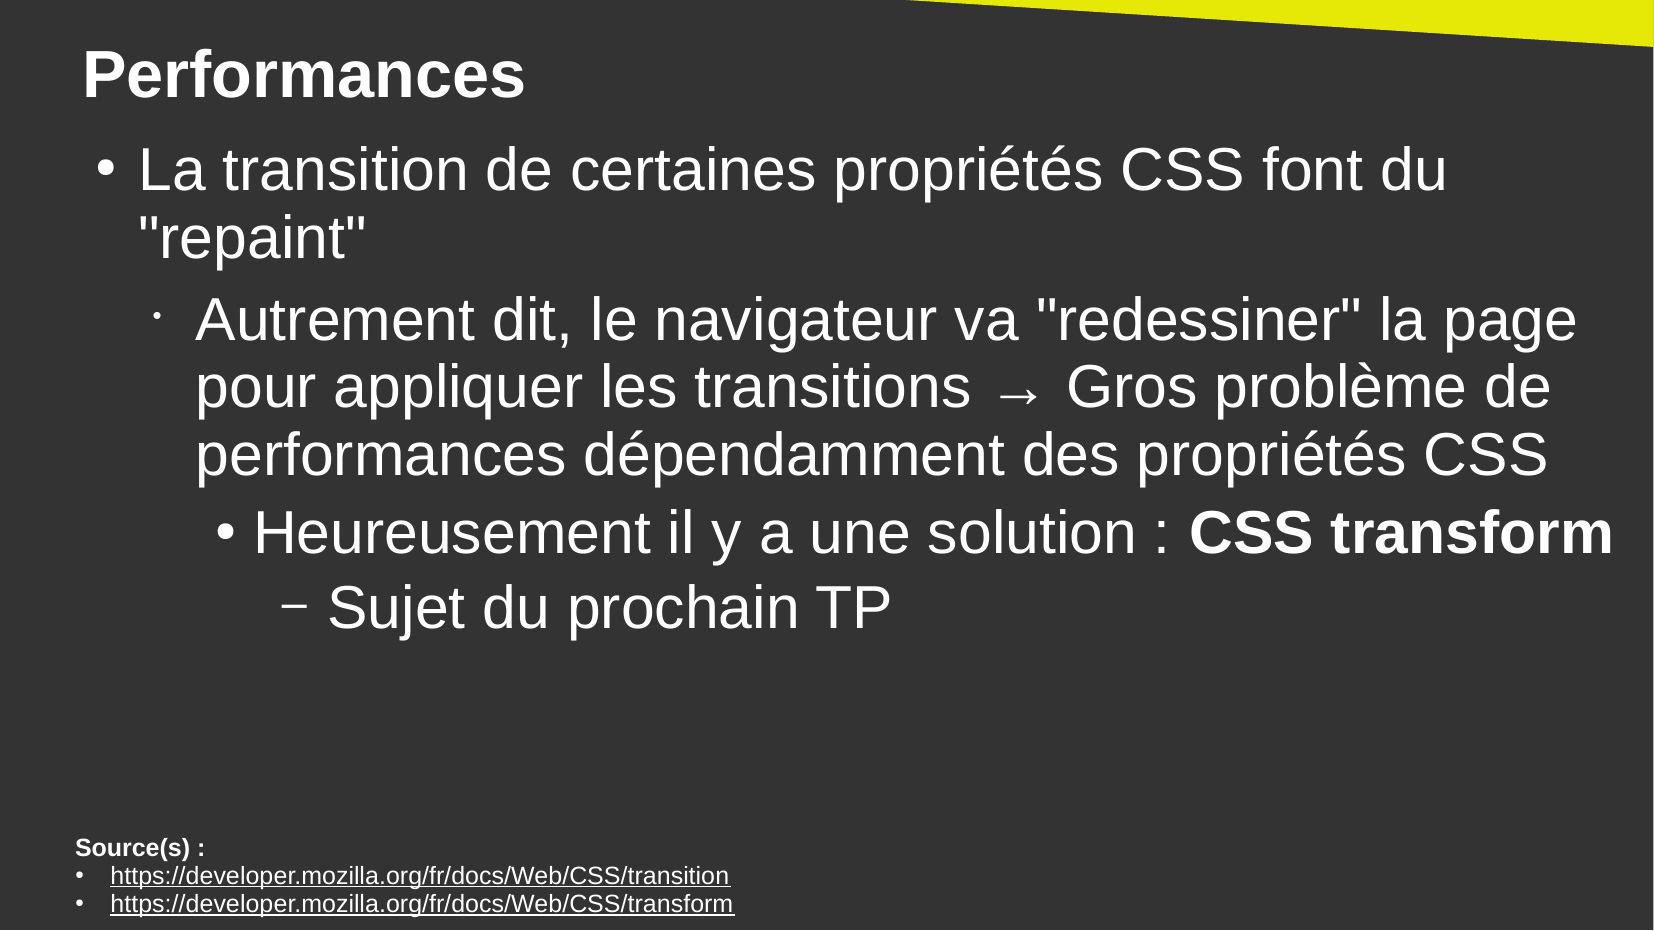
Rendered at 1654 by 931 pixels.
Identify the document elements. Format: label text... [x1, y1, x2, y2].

text_box Source(s) : https://developer.mozilla.org/fr/docs/Web/CSS/transition https://developer.mozilla.org/fr/docs/Web/CSS/transform [60, 826, 1546, 926]
list La transition de certaines propriétés CSS font du "repaint" Autrement dit, le navigateur va "redessiner" la page pour appliquer les transitions → Gros problème de performances dépendamment des propriétés CSS Heureusement il y a une solution : CSS transform Sujet du prochain TP [80, 135, 1620, 724]
title Performances [82, 37, 1571, 114]
text_box [906, 0, 1654, 47]
